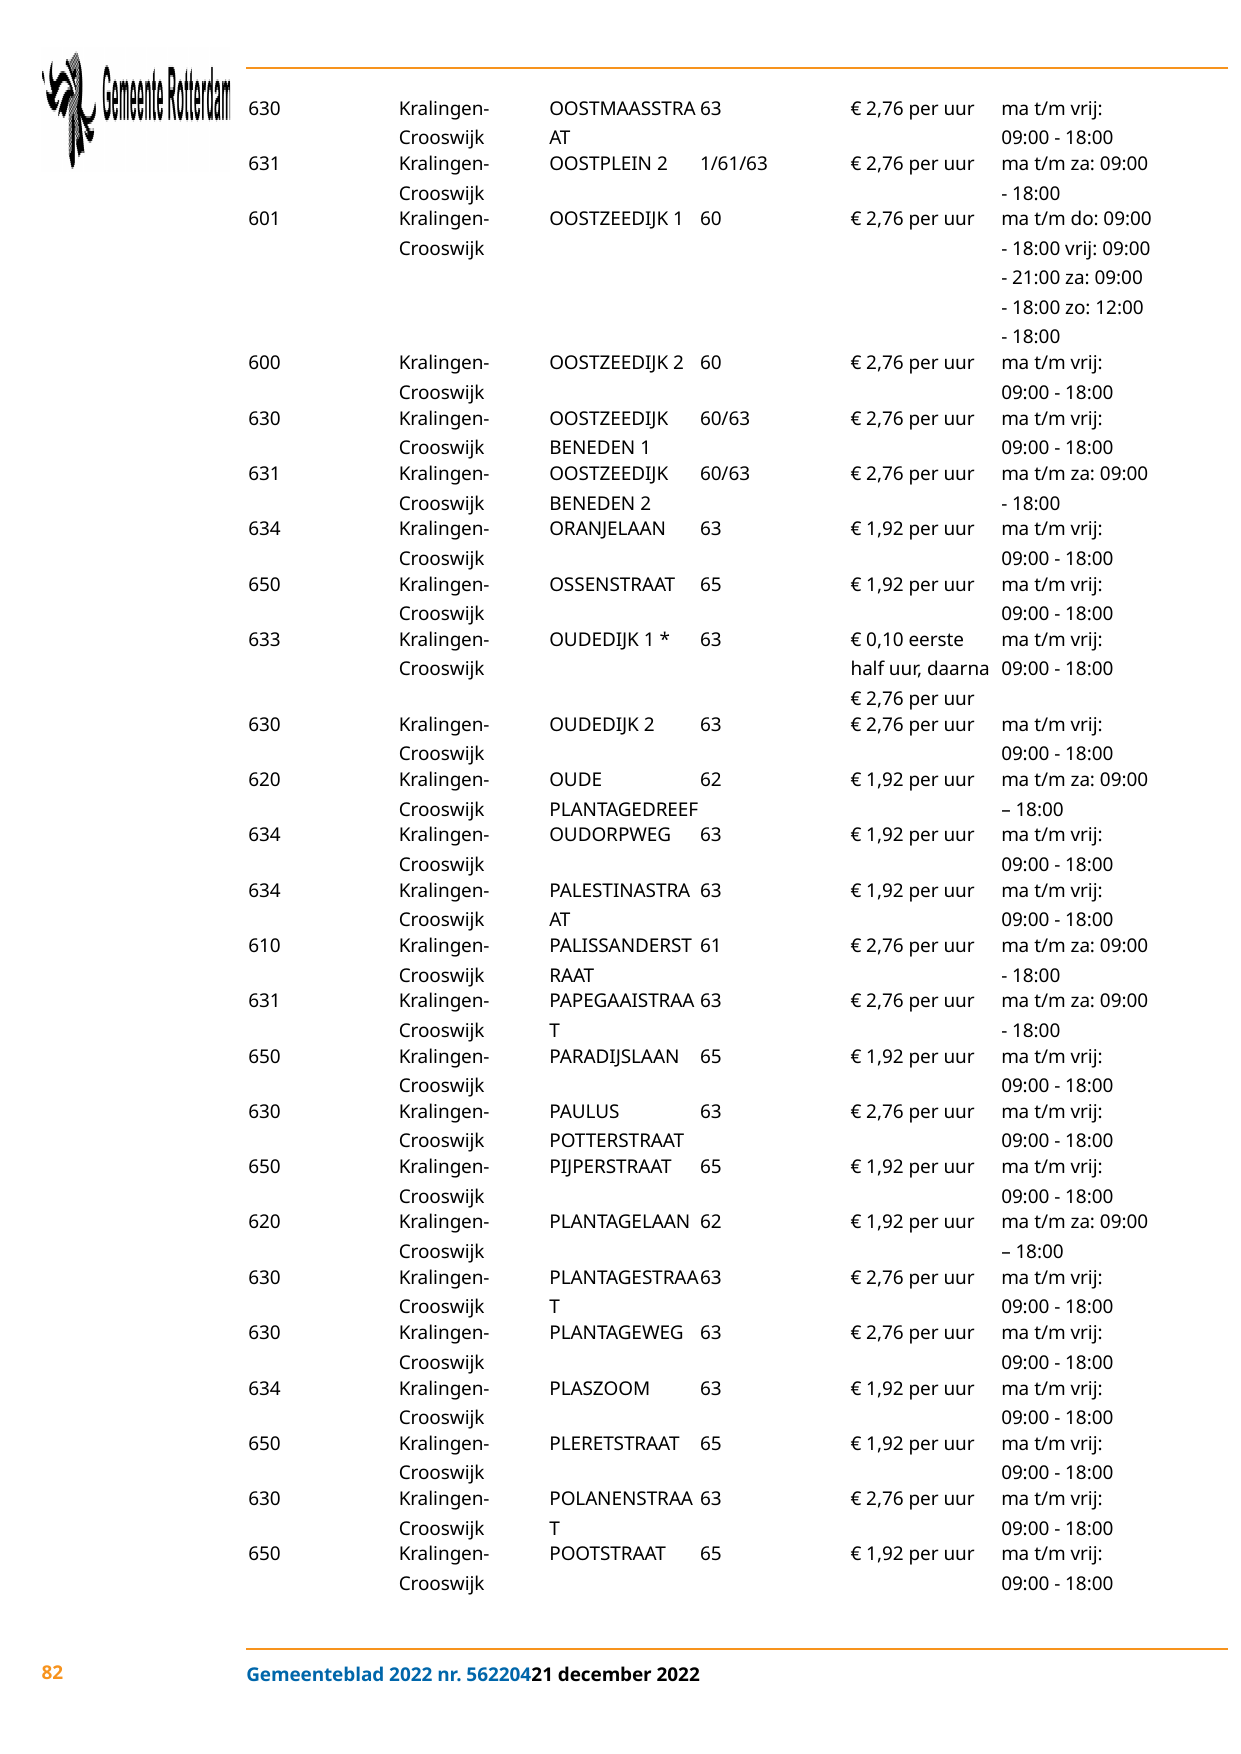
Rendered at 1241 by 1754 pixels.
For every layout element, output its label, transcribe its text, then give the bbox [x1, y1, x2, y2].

table_cell 610 [248, 932, 398, 987]
table_cell ma t/m vrij: 09:00 - 18:00 [1001, 515, 1152, 571]
table_cell Kralingen-Crooswijk [399, 877, 549, 932]
table_cell € 2,76 per uur [850, 1264, 1001, 1319]
table_cell 63 [700, 711, 850, 766]
table_cell 630 [248, 711, 398, 766]
table_cell Kralingen-Crooswijk [399, 1154, 549, 1209]
table_cell Kralingen-Crooswijk [399, 822, 549, 877]
table_cell PLANTAGESTRAAT [549, 1264, 700, 1319]
table_cell Kralingen-Crooswijk [399, 205, 549, 349]
table_cell Kralingen-Crooswijk [399, 405, 549, 460]
table_cell 620 [248, 766, 398, 822]
table_cell € 1,92 per uur [850, 1209, 1001, 1264]
table_cell Kralingen-Crooswijk [399, 515, 549, 571]
table_cell ma t/m za: 09:00 - 18:00 [1001, 988, 1152, 1043]
table_cell 630 [248, 95, 398, 150]
table_cell Kralingen-Crooswijk [399, 1319, 549, 1375]
table_cell PLASZOOM [549, 1375, 700, 1430]
table_cell 63 [700, 877, 850, 932]
table_cell ma t/m vrij: 09:00 - 18:00 [1001, 711, 1152, 766]
table_cell 630 [248, 1485, 398, 1541]
table_cell Kralingen-Crooswijk [399, 1430, 549, 1485]
table_cell 61 [700, 932, 850, 987]
table_cell 63 [700, 1319, 850, 1375]
table_cell 634 [248, 515, 398, 571]
table_cell 601 [248, 205, 398, 349]
table_cell ORANJELAAN [549, 515, 700, 571]
table_cell 631 [248, 988, 398, 1043]
table_cell OUDE PLANTAGEDREEF [549, 766, 700, 822]
table_cell € 2,76 per uur [850, 1319, 1001, 1375]
table_cell ma t/m za: 09:00 – 18:00 [1001, 766, 1152, 822]
table_cell ma t/m vrij: 09:00 - 18:00 [1001, 95, 1152, 150]
table_cell PAPEGAAISTRAAT [549, 988, 700, 1043]
table_cell OUDEDIJK 1 * [549, 626, 700, 711]
table_cell € 1,92 per uur [850, 766, 1001, 822]
table_cell ma t/m za: 09:00 - 18:00 [1001, 460, 1152, 515]
table_cell € 0,10 eerste half uur, daarna € 2,76 per uur [850, 626, 1001, 711]
table_cell ma t/m vrij: 09:00 - 18:00 [1001, 1098, 1152, 1153]
table_cell PALISSANDERSTRAAT [549, 932, 700, 987]
table_cell ma t/m do: 09:00 - 18:00 vrij: 09:00 - 21:00 za: 09:00 - 18:00 zo: 12:00 - 18:00 [1001, 205, 1152, 349]
table_cell ma t/m vrij: 09:00 - 18:00 [1001, 1375, 1152, 1430]
table_cell 630 [248, 1319, 398, 1375]
table_cell € 2,76 per uur [850, 460, 1001, 515]
table_cell POOTSTRAAT [549, 1541, 700, 1596]
table_cell € 1,92 per uur [850, 571, 1001, 626]
table_cell Kralingen-Crooswijk [399, 350, 549, 405]
table_cell 1/61/63 [700, 150, 850, 205]
table_cell € 2,76 per uur [850, 988, 1001, 1043]
table_cell OOSTPLEIN 2 [549, 150, 700, 205]
table_cell € 2,76 per uur [850, 711, 1001, 766]
table_cell 63 [700, 1375, 850, 1430]
table_cell ma t/m vrij: 09:00 - 18:00 [1001, 405, 1152, 460]
table_cell Kralingen-Crooswijk [399, 932, 549, 987]
table_cell 634 [248, 822, 398, 877]
table_cell € 2,76 per uur [850, 150, 1001, 205]
table_cell € 2,76 per uur [850, 932, 1001, 987]
table_cell 650 [248, 1043, 398, 1098]
table_cell ma t/m vrij: 09:00 - 18:00 [1001, 1485, 1152, 1541]
table_cell 65 [700, 1154, 850, 1209]
table_cell ma t/m vrij: 09:00 - 18:00 [1001, 1430, 1152, 1485]
table_cell 633 [248, 626, 398, 711]
table_cell Kralingen-Crooswijk [399, 1375, 549, 1430]
table_cell 63 [700, 988, 850, 1043]
table_cell € 1,92 per uur [850, 515, 1001, 571]
table_cell ma t/m vrij: 09:00 - 18:00 [1001, 877, 1152, 932]
table_cell Kralingen-Crooswijk [399, 711, 549, 766]
table_cell 65 [700, 1541, 850, 1596]
table_cell 630 [248, 1098, 398, 1153]
table_cell PALESTINASTRAAT [549, 877, 700, 932]
table_cell 631 [248, 460, 398, 515]
table_cell 65 [700, 1043, 850, 1098]
table_cell € 1,92 per uur [850, 1375, 1001, 1430]
table_cell Kralingen-Crooswijk [399, 1541, 549, 1596]
table_cell Kralingen-Crooswijk [399, 1264, 549, 1319]
table_cell PIJPERSTRAAT [549, 1154, 700, 1209]
table_cell Kralingen-Crooswijk [399, 1043, 549, 1098]
table_cell € 2,76 per uur [850, 350, 1001, 405]
table_cell 63 [700, 822, 850, 877]
table_cell 62 [700, 1209, 850, 1264]
table_cell € 1,92 per uur [850, 877, 1001, 932]
table_cell 63 [700, 95, 850, 150]
table_cell € 1,92 per uur [850, 1430, 1001, 1485]
table_cell OOSTZEEDIJK BENEDEN 2 [549, 460, 700, 515]
table_cell ma t/m vrij: 09:00 - 18:00 [1001, 822, 1152, 877]
picture [41, 47, 231, 172]
table_cell Kralingen-Crooswijk [399, 988, 549, 1043]
table_cell Kralingen-Crooswijk [399, 150, 549, 205]
table_cell 650 [248, 1541, 398, 1596]
table_cell € 2,76 per uur [850, 1098, 1001, 1153]
table_cell Kralingen-Crooswijk [399, 95, 549, 150]
table_cell PARADIJSLAAN [549, 1043, 700, 1098]
table_cell PLANTAGELAAN [549, 1209, 700, 1264]
table_cell OOSTMAASSTRAAT [549, 95, 700, 150]
table_cell € 2,76 per uur [850, 95, 1001, 150]
table_cell Kralingen-Crooswijk [399, 1485, 549, 1541]
table_cell 620 [248, 1209, 398, 1264]
table_cell 63 [700, 1264, 850, 1319]
table_cell € 2,76 per uur [850, 1485, 1001, 1541]
table_cell 62 [700, 766, 850, 822]
table_cell € 1,92 per uur [850, 822, 1001, 877]
table_cell 65 [700, 571, 850, 626]
table_cell 634 [248, 1375, 398, 1430]
table_cell 650 [248, 1430, 398, 1485]
table_cell 63 [700, 515, 850, 571]
table_cell OUDEDIJK 2 [549, 711, 700, 766]
table_cell ma t/m vrij: 09:00 - 18:00 [1001, 1264, 1152, 1319]
table_cell 60/63 [700, 405, 850, 460]
table_cell 60 [700, 350, 850, 405]
table_cell € 1,92 per uur [850, 1043, 1001, 1098]
table_cell 600 [248, 350, 398, 405]
table_cell ma t/m vrij: 09:00 - 18:00 [1001, 1541, 1152, 1596]
table_cell PAULUS POTTERSTRAAT [549, 1098, 700, 1153]
table_cell € 2,76 per uur [850, 205, 1001, 349]
table_cell Kralingen-Crooswijk [399, 1098, 549, 1153]
table_cell 60 [700, 205, 850, 349]
table_cell ma t/m vrij: 09:00 - 18:00 [1001, 1154, 1152, 1209]
table_cell ma t/m vrij: 09:00 - 18:00 [1001, 1319, 1152, 1375]
table_cell ma t/m vrij: 09:00 - 18:00 [1001, 1043, 1152, 1098]
table_cell OOSTZEEDIJK BENEDEN 1 [549, 405, 700, 460]
table_cell Kralingen-Crooswijk [399, 571, 549, 626]
table_cell 60/63 [700, 460, 850, 515]
table_cell ma t/m za: 09:00 - 18:00 [1001, 932, 1152, 987]
table_cell PLANTAGEWEG [549, 1319, 700, 1375]
table_cell 630 [248, 1264, 398, 1319]
table_cell Kralingen-Crooswijk [399, 460, 549, 515]
table_cell ma t/m vrij: 09:00 - 18:00 [1001, 571, 1152, 626]
table_cell 650 [248, 1154, 398, 1209]
table_cell ma t/m vrij: 09:00 - 18:00 [1001, 626, 1152, 711]
table_cell OUDORPWEG [549, 822, 700, 877]
table_cell ma t/m vrij: 09:00 - 18:00 [1001, 350, 1152, 405]
table_cell Kralingen-Crooswijk [399, 626, 549, 711]
table_cell 631 [248, 150, 398, 205]
table_cell 63 [700, 626, 850, 711]
table_cell € 2,76 per uur [850, 405, 1001, 460]
table_cell OOSTZEEDIJK 2 [549, 350, 700, 405]
table_cell 63 [700, 1098, 850, 1153]
table_cell 65 [700, 1430, 850, 1485]
table_cell 634 [248, 877, 398, 932]
table_cell 63 [700, 1485, 850, 1541]
table_cell € 1,92 per uur [850, 1541, 1001, 1596]
table_cell PLERETSTRAAT [549, 1430, 700, 1485]
table_cell ma t/m za: 09:00 – 18:00 [1001, 1209, 1152, 1264]
table_cell OSSENSTRAAT [549, 571, 700, 626]
table_cell € 1,92 per uur [850, 1154, 1001, 1209]
table_cell POLANENSTRAAT [549, 1485, 700, 1541]
table_cell 650 [248, 571, 398, 626]
table_cell ma t/m za: 09:00 - 18:00 [1001, 150, 1152, 205]
table_cell 630 [248, 405, 398, 460]
table_cell OOSTZEEDIJK 1 [549, 205, 700, 349]
table_cell Kralingen-Crooswijk [399, 1209, 549, 1264]
table_cell Kralingen-Crooswijk [399, 766, 549, 822]
